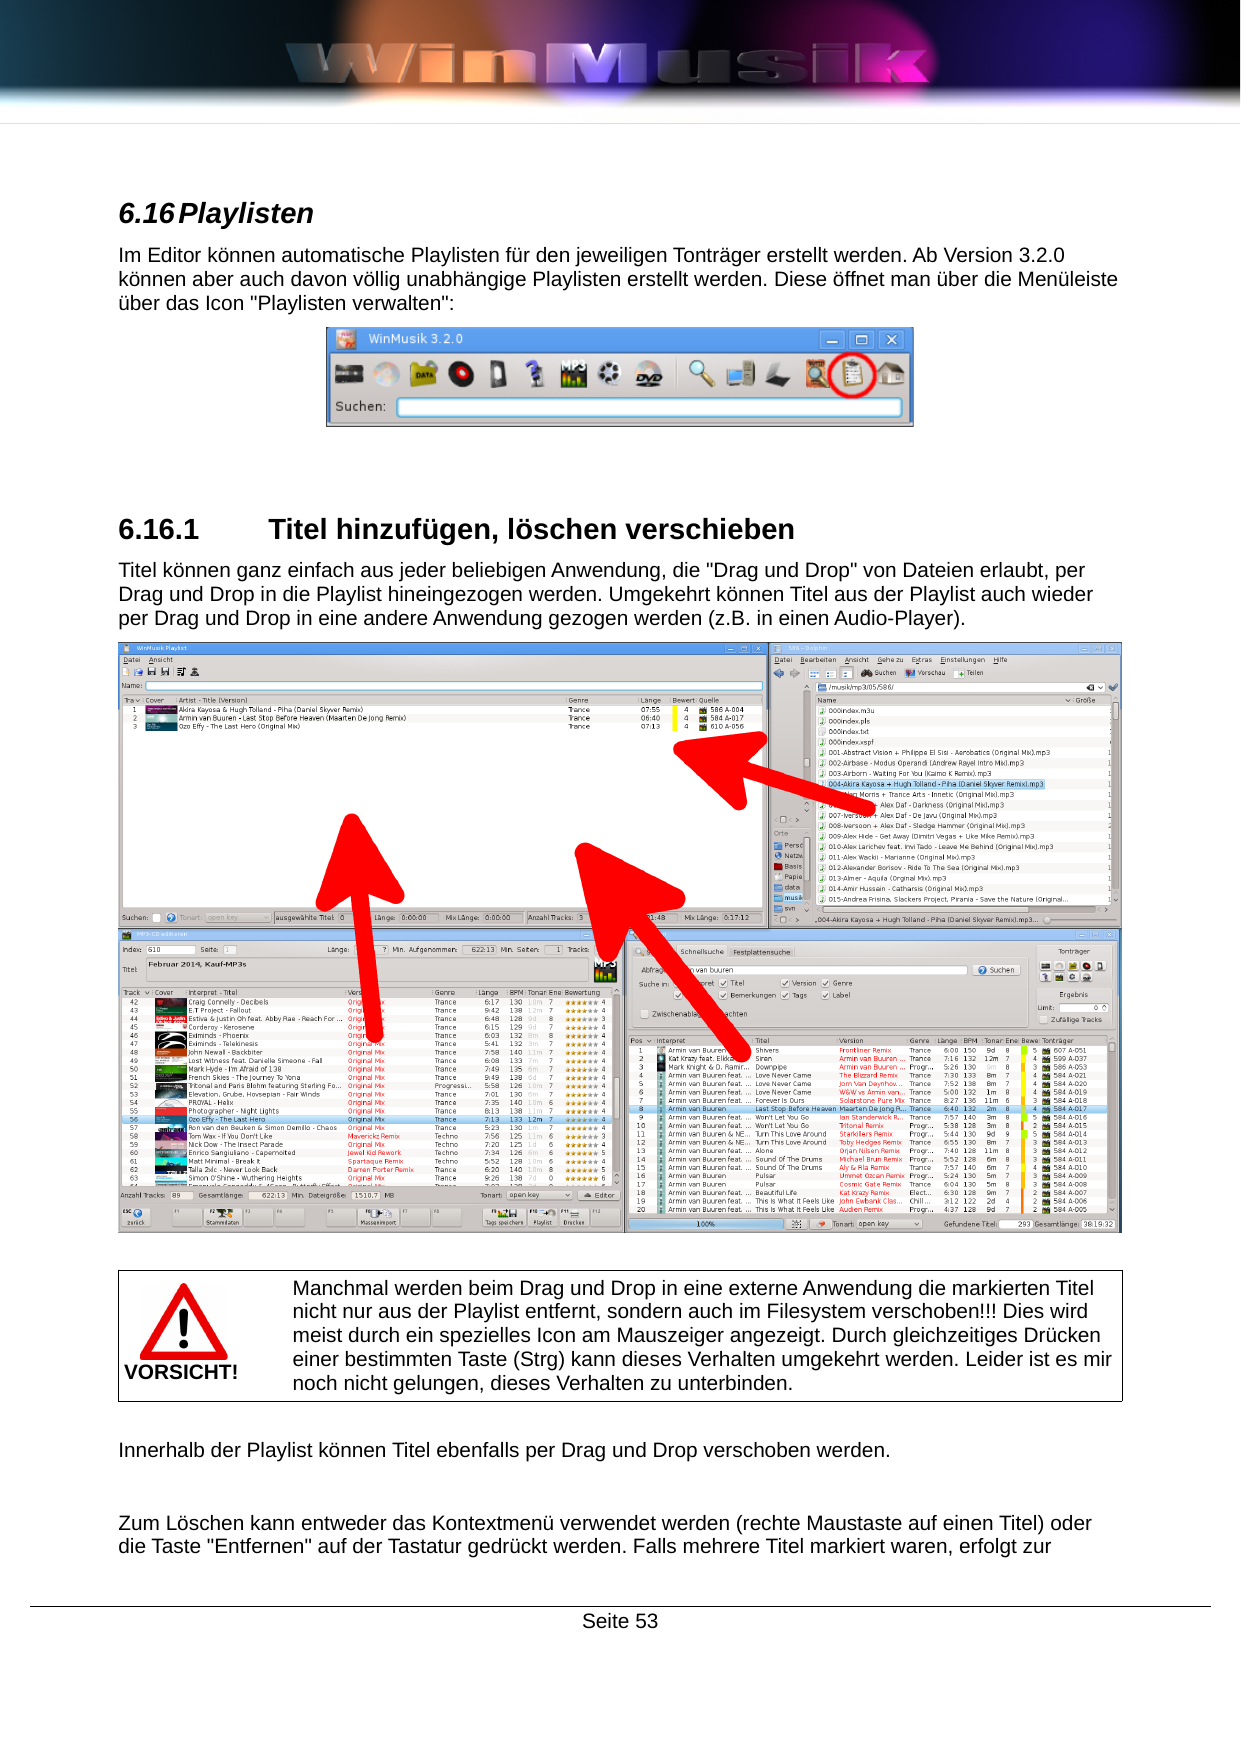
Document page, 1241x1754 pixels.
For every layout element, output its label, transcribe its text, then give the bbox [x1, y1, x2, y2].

picture [118, 642, 1122, 1233]
text Zum Löschen kann entweder das Kontextmenü verwendet werden (rechte Maustaste auf einen Titel) oder die Taste "Entfernen" auf der Tastatur gedrückt werden. Falls mehrere Titel markiert waren, erfolgt zur [118, 1510, 1122, 1558]
text Im Editor können automatische Playlisten für den jeweiligen Tonträger erstellt werden. Ab Version 3.2.0 können aber auch davon völlig unabhängige Playlisten erstellt werden. Diese öffnet man über die Menüleiste über das Icon "Playlisten verwalten": [118, 243, 1122, 314]
subtitle Playlisten [118, 197, 1122, 230]
table_header VORSICHT! [119, 1271, 287, 1401]
subtitle Titel hinzufügen, löschen verschieben [118, 512, 1122, 546]
picture [326, 327, 914, 427]
text Titel können ganz einfach aus jeder beliebigen Anwendung, die "Drag und Drop" von Dateien erlaubt, per Drag und Drop in die Playlist hineingezogen werden. Umgekehrt können Titel aus der Playlist auch wieder per Drag und Drop in eine andere Anwendung gezogen werden (z.B. in einen Audio-Player). [118, 558, 1122, 630]
text Innerhalb der Playlist können Titel ebenfalls per Drag und Drop verschoben werden. [118, 1437, 1122, 1461]
picture [140, 1283, 228, 1360]
table_header Manchmal werden beim Drag und Drop in eine externe Anwendung die markierten Titel nicht nur aus der Playlist entfernt, sondern auch im Filesystem verschoben!!! Dies wird meist durch ein spezielles Icon am Mauszeiger angezeigt. Durch gleichzeitiges Drücken einer bestimmten Taste (Strg) kann dieses Verhalten umgekehrt werden. Leider ist es mir noch nicht gelungen, dieses Verhalten zu unterbinden. [287, 1271, 1122, 1401]
